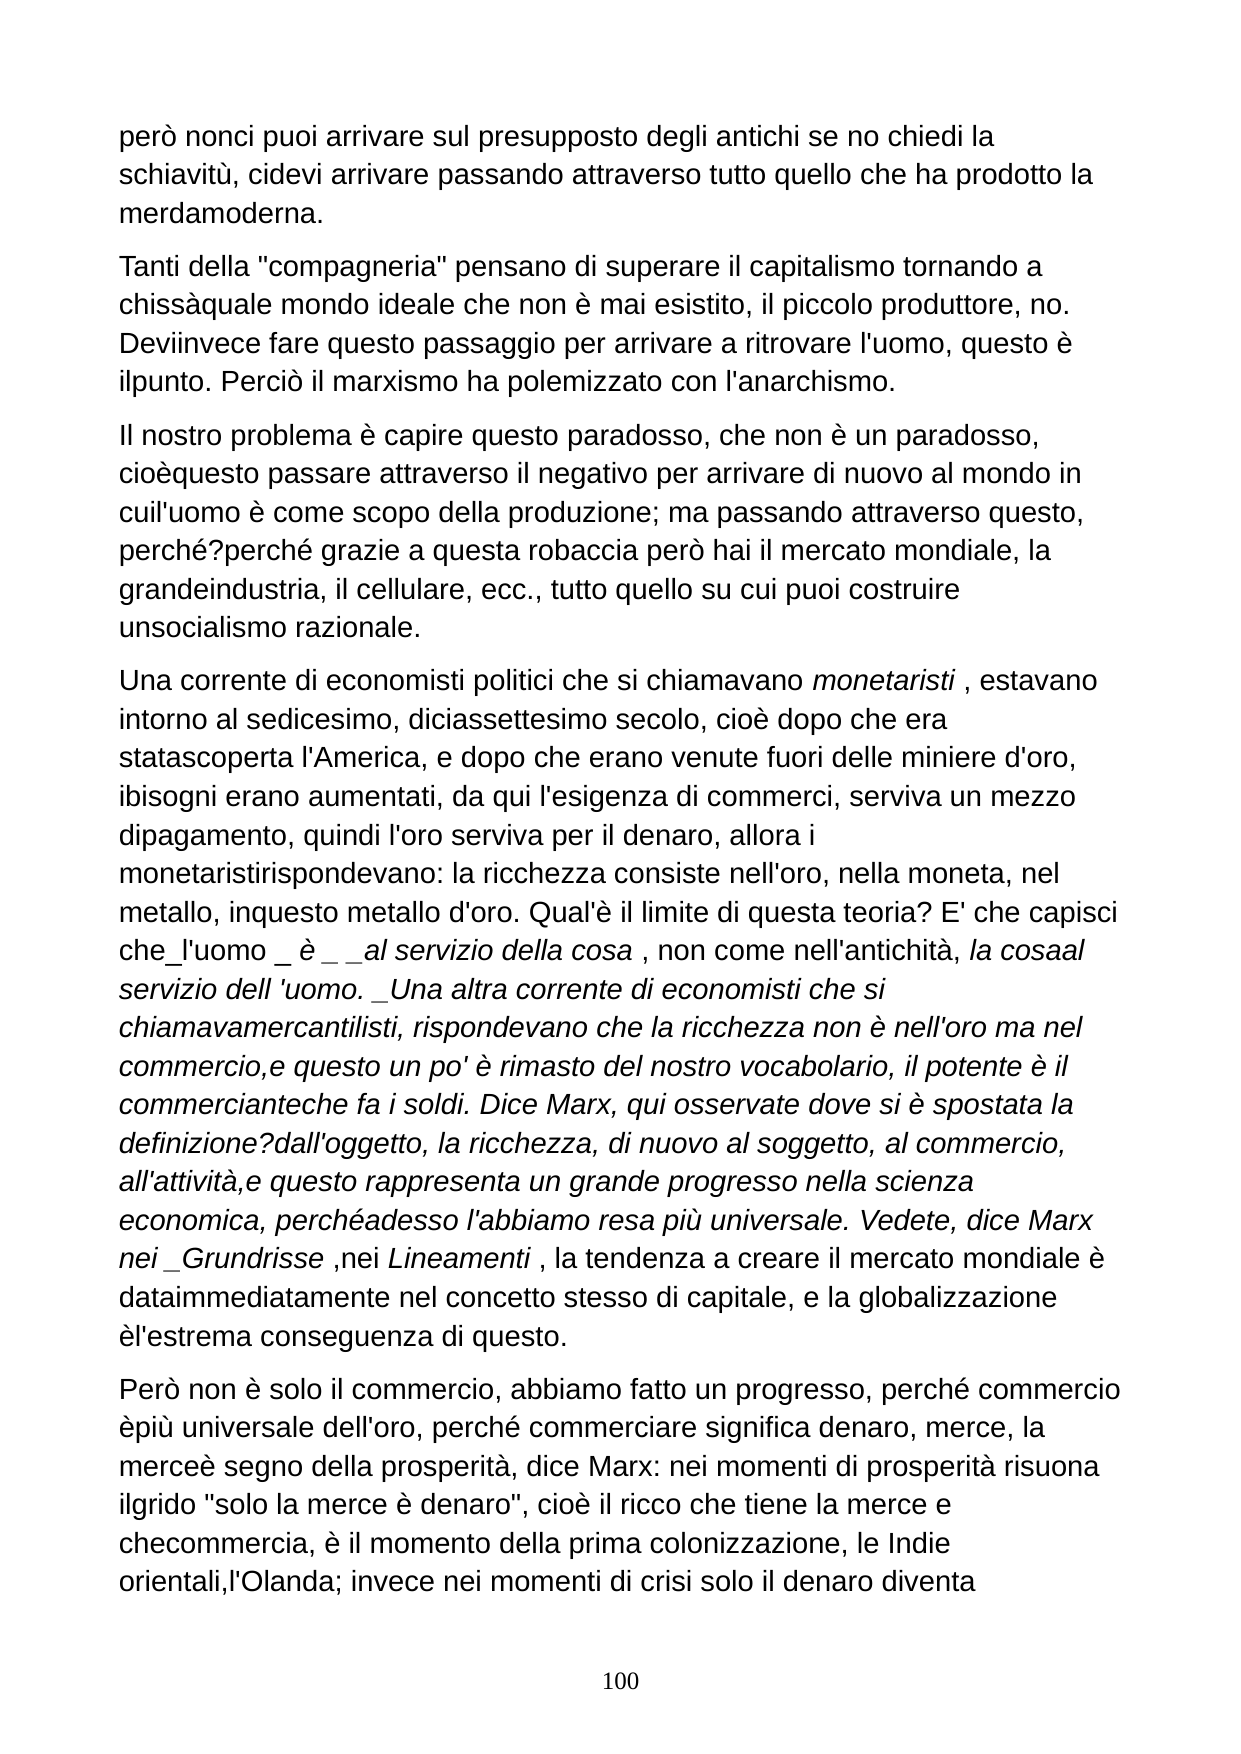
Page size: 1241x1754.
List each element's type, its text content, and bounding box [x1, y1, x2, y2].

text Il nostro problema è capire questo paradosso, che non è un paradosso, cioèquesto passare attraverso il negativo per arrivare di nuovo al mondo in cuil'uomo è come scopo della produzione; ma passando attraverso questo, perché?perché grazie a questa robaccia però hai il mercato mondiale, la grandeindustria, il cellulare, ecc., tutto quello su cui puoi costruire unsocialismo razionale. [118, 417, 1122, 644]
text Però non è solo il commercio, abbiamo fatto un progresso, perché commercio èpiù universale dell'oro, perché commerciare significa denaro, merce, la merceè segno della prosperità, dice Marx: nei momenti di prosperità risuona ilgrido "solo la merce è denaro", cioè il ricco che tiene la merce e checommercia, è il momento della prima colonizzazione, le Indie orientali,l'Olanda; invece nei momenti di crisi solo il denaro diventa [118, 1372, 1122, 1598]
text però nonci puoi arrivare sul presupposto degli antichi se no chiedi la schiavitù, cidevi arrivare passando attraverso tutto quello che ha prodotto la merdamoderna. [118, 118, 1122, 229]
text Tanti della "compagneria" pensano di superare il capitalismo tornando a chissàquale mondo ideale che non è mai esistito, il piccolo produttore, no. Deviinvece fare questo passaggio per arrivare a ritrovare l'uomo, questo è ilpunto. Perciò il marxismo ha polemizzato con l'anarchismo. [118, 249, 1122, 398]
text Una corrente di economisti politici che si chiamavano monetaristi , estavano intorno al sedicesimo, diciassettesimo secolo, cioè dopo che era statascoperta l'America, e dopo che erano venute fuori delle miniere d'oro, ibisogni erano aumentati, da qui l'esigenza di commerci, serviva un mezzo dipagamento, quindi l'oro serviva per il denaro, allora i monetaristirispondevano: la ricchezza consiste nell'oro, nella moneta, nel metallo, inquesto metallo d'oro. Qual'è il limite di questa teoria? E' che capisci che_l'uomo _ è _ _al servizio della cosa , non come nell'antichità, la cosaal servizio dell 'uomo. _Una altra corrente di economisti che si chiamavamercantilisti, rispondevano che la ricchezza non è nell'oro ma nel commercio,e questo un po' è rimasto del nostro vocabolario, il potente è il commercianteche fa i soldi. Dice Marx, qui osservate dove si è spostata la definizione?dall'oggetto, la ricchezza, di nuovo al soggetto, al commercio, all'attività,e questo rappresenta un grande progresso nella scienza economica, perchéadesso l'abbiamo resa più universale. Vedete, dice Marx nei _Grundrisse ,nei Lineamenti , la tendenza a creare il mercato mondiale è dataimmediatamente nel concetto stesso di capitale, e la globalizzazione èl'estrema conseguenza di questo. [118, 663, 1122, 1352]
